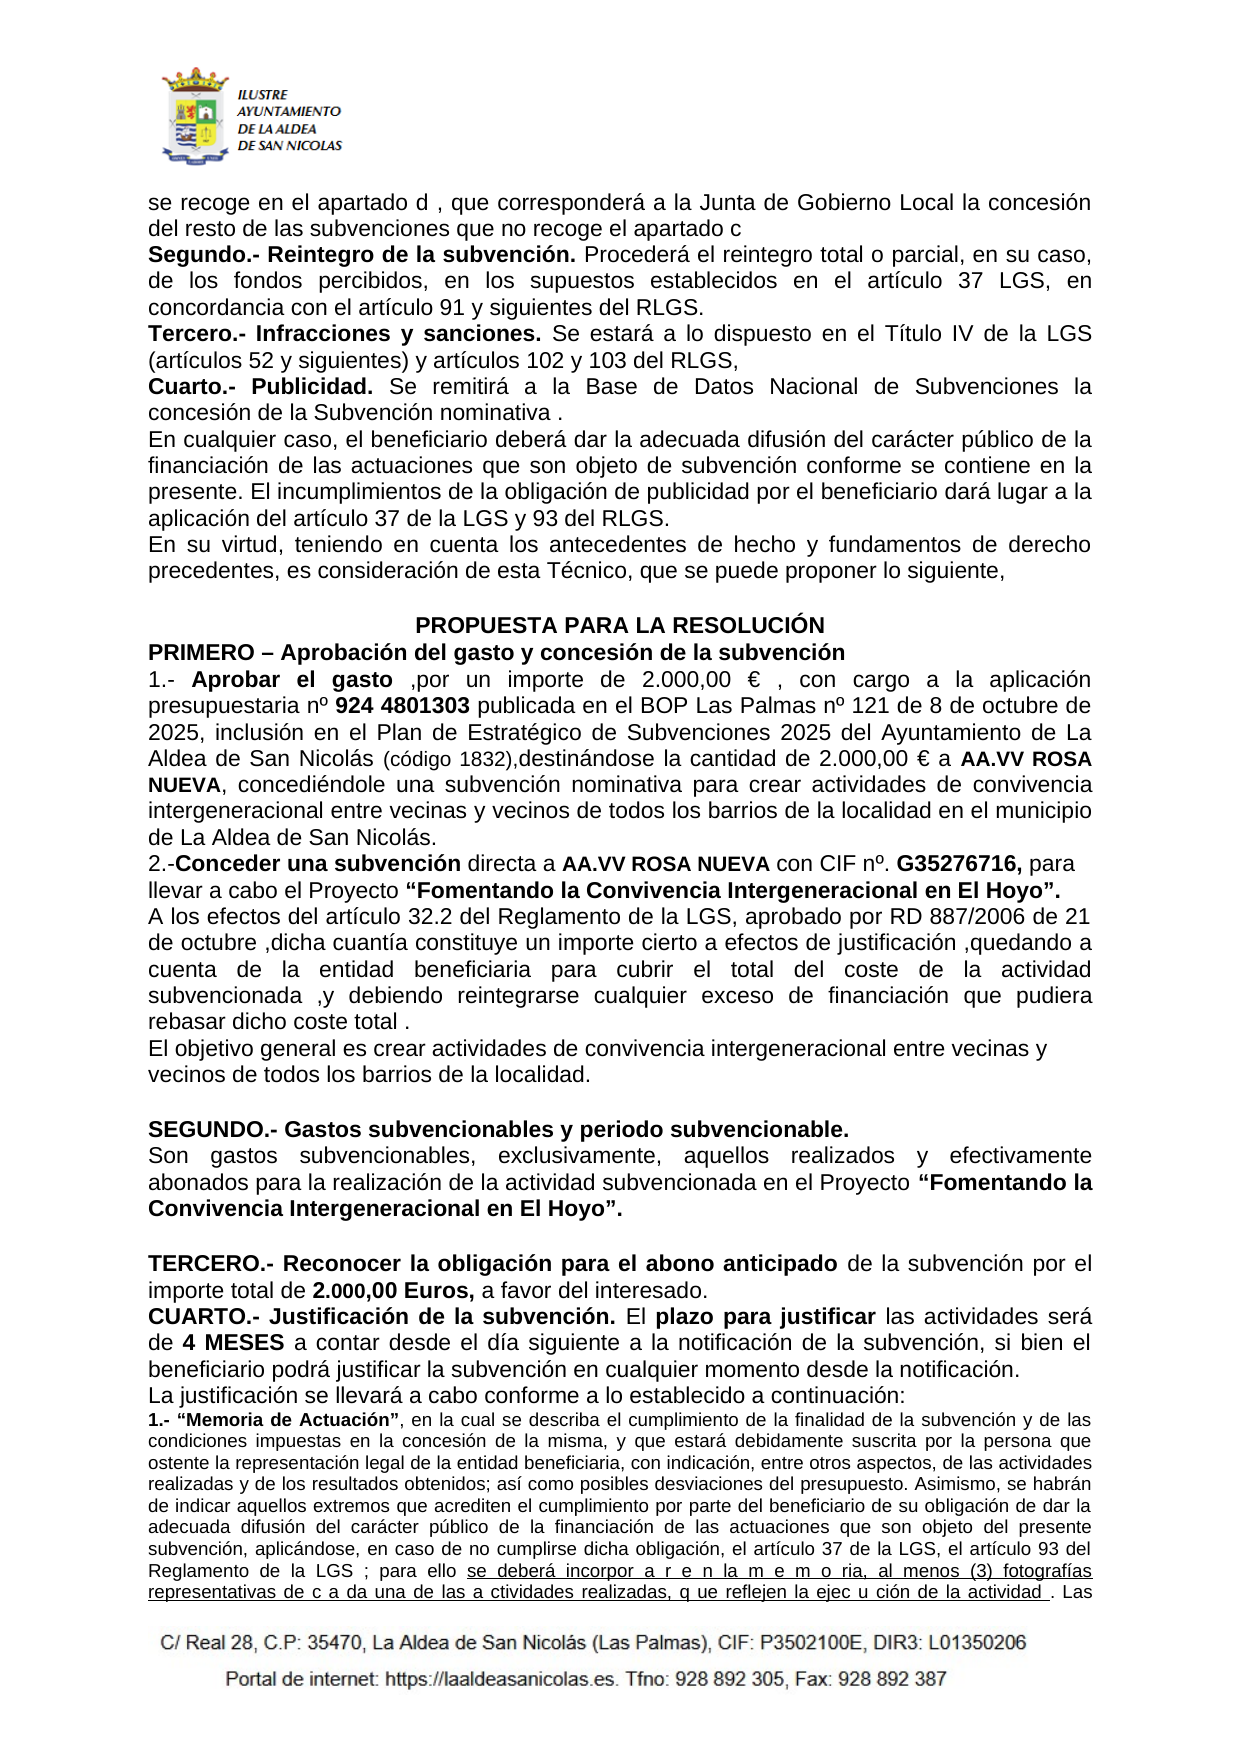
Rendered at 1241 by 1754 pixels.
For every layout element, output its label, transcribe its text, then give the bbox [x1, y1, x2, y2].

text TERCERO.- Reconocer la obligación para el abono anticipado de la subvención por el importe total de 2.000,00 Euros, a favor del interesado. [148, 1250, 1092, 1303]
text PROPUESTA PARA LA RESOLUCIÓN [148, 612, 1092, 639]
picture [148, 59, 358, 173]
text 1.- Aprobar el gasto ,por un importe de 2.000,00 € , con cargo a la aplicación presupuestaria nº 924 4801303 publicada en el BOP Las Palmas nº 121 de 8 de octubre de 2025, inclusión en el Plan de Estratégico de Subvenciones 2025 del Ayuntamiento de La Aldea de San Nicolás (código 1832),destinándose la cantidad de 2.000,00 € a AA.VV ROSA NUEVA, concediéndole una subvención nominativa para crear actividades de convivencia intergeneracional entre vecinas y vecinos de todos los barrios de la localidad en el municipio de La Aldea de San Nicolás. [148, 666, 1093, 850]
text A los efectos del artículo 32.2 del Reglamento de la LGS, aprobado por RD 887/2006 de 21 de octubre ,dicha cuantía constituye un importe cierto a efectos de justificación ,quedando a cuenta de la entidad beneficiaria para cubrir el total del coste de la actividad subvencionada ,y debiendo reintegrarse cualquier exceso de financiación que pudiera rebasar dicho coste total . [148, 903, 1093, 1035]
text Segundo.- Reintegro de la subvención. Procederá el reintegro total o parcial, en su caso, de los fondos percibidos, en los supuestos establecidos en el artículo 37 LGS, en concordancia con el artículo 91 y siguientes del RLGS. [148, 241, 1092, 320]
text se recoge en el apartado d , que corresponderá a la Junta de Gobierno Local la concesión del resto de las subvenciones que no recoge el apartado c [148, 188, 1092, 241]
text PRIMERO – Aprobación del gasto y concesión de la subvención [148, 639, 1092, 666]
text 2.-Conceder una subvención directa a AA.VV ROSA NUEVA con CIF nº. G35276716, para llevar a cabo el Proyecto “Fomentando la Convivencia Intergeneracional en El Hoyo”. [148, 850, 1093, 903]
text Tercero.- Infracciones y sanciones. Se estará a lo dispuesto en el Título IV de la LGS (artículos 52 y siguientes) y artículos 102 y 103 del RLGS, [148, 320, 1093, 373]
text Cuarto.- Publicidad. Se remitirá a la Base de Datos Nacional de Subvenciones la concesión de la Subvención nominativa . [148, 373, 1092, 426]
text SEGUNDO.- Gastos subvencionables y periodo subvencionable. [148, 1116, 1093, 1142]
text El objetivo general es crear actividades de convivencia intergeneracional entre vecinas y vecinos de todos los barrios de la localidad. [148, 1035, 1093, 1087]
text 1.- “Memoria de Actuación”, en la cual se describa el cumplimiento de la finalidad de la subvención y de las condiciones impuestas en la concesión de la misma, y que estará debidamente suscrita por la persona que ostente la representación legal de la entidad beneficiaria, con indicación, entre otros aspectos, de las actividades realizadas y de los resultados obtenidos; así como posibles desviaciones del presupuesto. Asimismo, se habrán de indicar aquellos extremos que acrediten el cumplimiento por parte del beneficiario de su obligación de dar la adecuada difusión del carácter público de la financiación de las actuaciones que son objeto del presente subvención, aplicándose, en caso de no cumplirse dicha obligación, el artículo 37 de la LGS, el artículo 93 del Reglamento de la LGS ; para ello se deberá incorpor a r e n la m e m o ria, al menos (3) fotografías representativas de c a da una de las a ctividades realizadas, q ue reflejen la ejec u ción de la actividad . Las [148, 1408, 1092, 1602]
text Son gastos subvencionables, exclusivamente, aquellos realizados y efectivamente abonados para la realización de la actividad subvencionada en el Proyecto “Fomentando la Convivencia Intergeneracional en El Hoyo”. [148, 1142, 1092, 1222]
text CUARTO.- Justificación de la subvención. El plazo para justificar las actividades será de 4 MESES a contar desde el día siguiente a la notificación de la subvención, si bien el beneficiario podrá justificar la subvención en cualquier momento desde la notificación. [148, 1303, 1092, 1382]
text La justificación se llevará a cabo conforme a lo establecido a continuación: [148, 1382, 1092, 1408]
text En su virtud, teniendo en cuenta los antecedentes de hecho y fundamentos de derecho precedentes, es consideración de esta Técnico, que se puede proponer lo siguiente, [148, 531, 1092, 584]
picture [148, 1626, 1034, 1695]
text En cualquier caso, el beneficiario deberá dar la adecuada difusión del carácter público de la financiación de las actuaciones que son objeto de subvención conforme se contiene en la presente. El incumplimientos de la obligación de publicidad por el beneficiario dará lugar a la aplicación del artículo 37 de la LGS y 93 del RLGS. [148, 426, 1092, 531]
